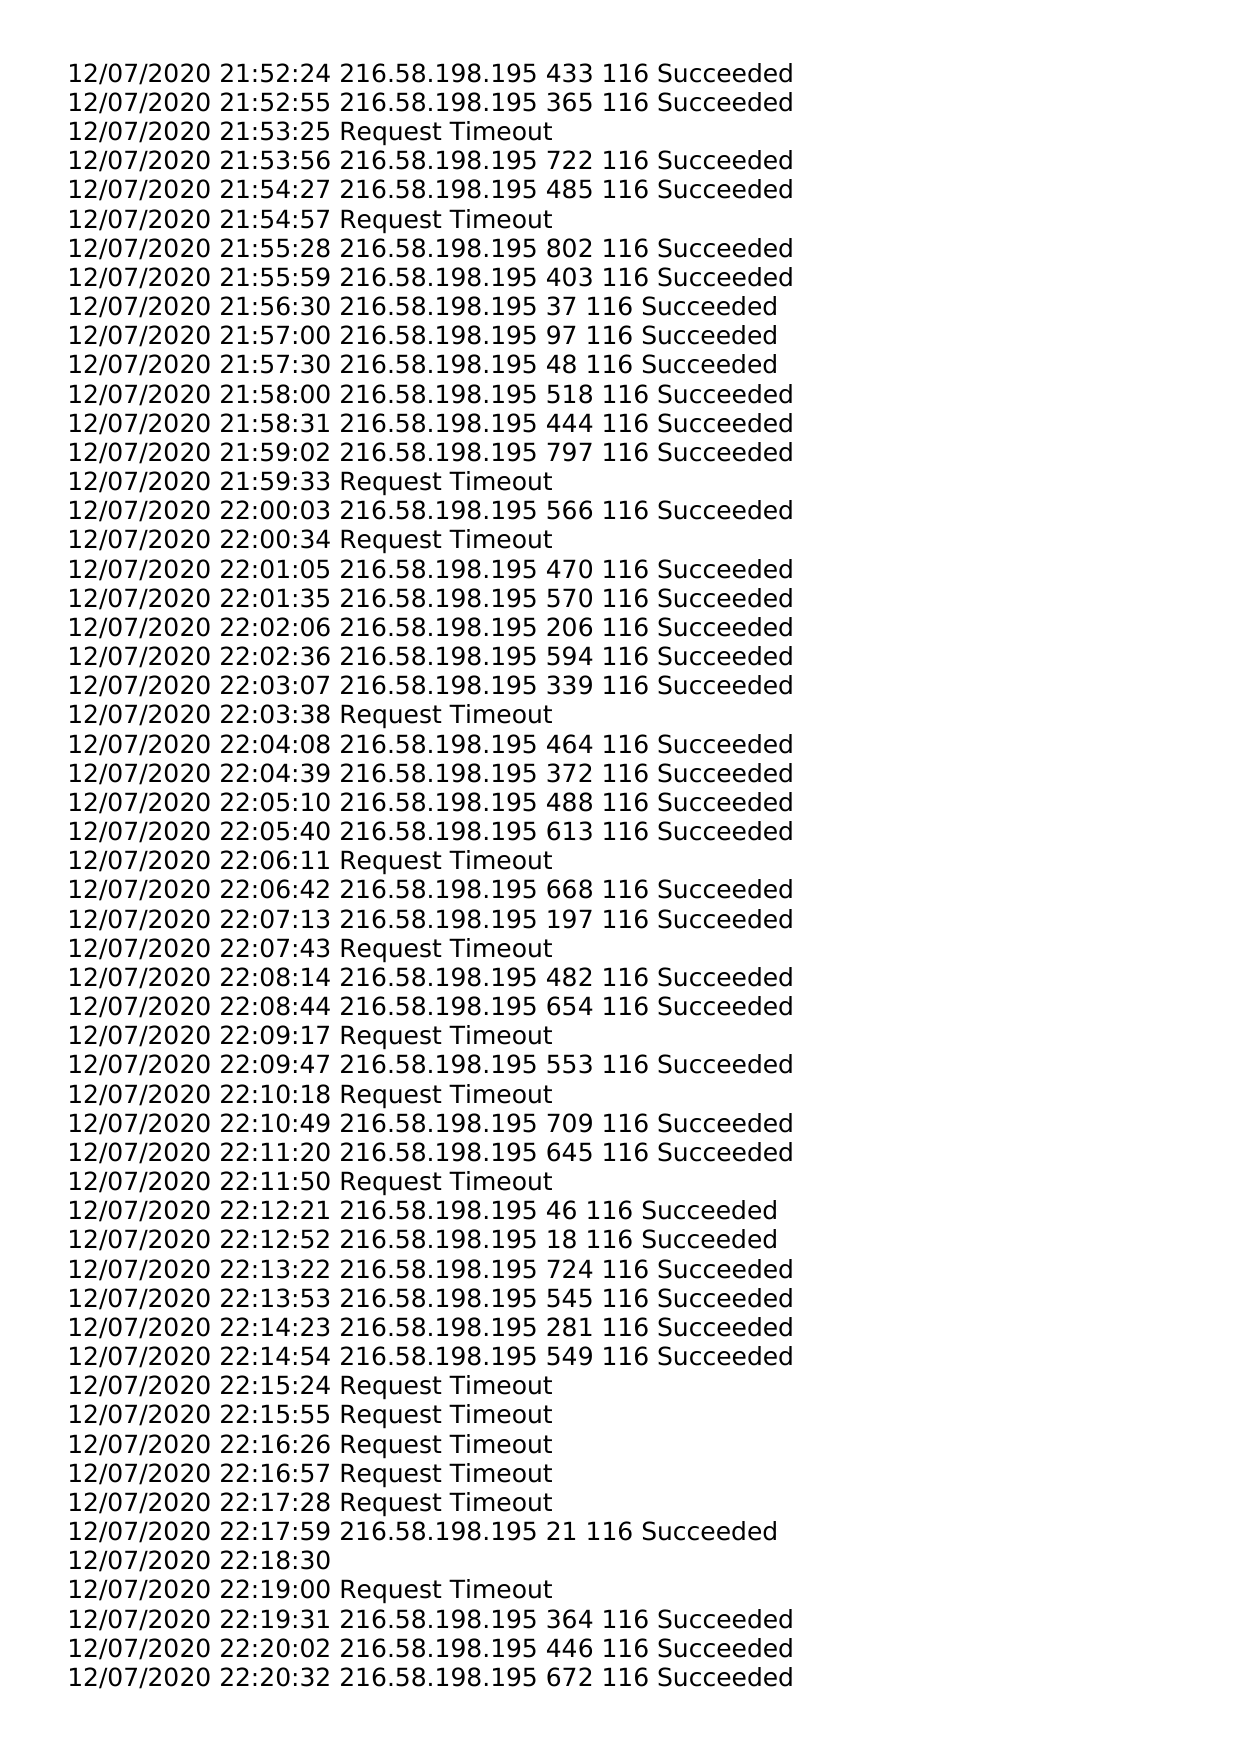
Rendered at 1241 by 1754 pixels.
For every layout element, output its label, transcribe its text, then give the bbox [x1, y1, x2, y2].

text 12/07/2020 21:52:24 216.58.198.195 433 116 Succeeded 12/07/2020 21:52:55 216.58.198.195 365 116 Succeeded 12/07/2020 21:53:25 Request Timeout 12/07/2020 21:53:56 216.58.198.195 722 116 Succeeded 12/07/2020 21:54:27 216.58.198.195 485 116 Succeeded 12/07/2020 21:54:57 Request Timeout 12/07/2020 21:55:28 216.58.198.195 802 116 Succeeded 12/07/2020 21:55:59 216.58.198.195 403 116 Succeeded 12/07/2020 21:56:30 216.58.198.195 37 116 Succeeded 12/07/2020 21:57:00 216.58.198.195 97 116 Succeeded 12/07/2020 21:57:30 216.58.198.195 48 116 Succeeded 12/07/2020 21:58:00 216.58.198.195 518 116 Succeeded 12/07/2020 21:58:31 216.58.198.195 444 116 Succeeded 12/07/2020 21:59:02 216.58.198.195 797 116 Succeeded 12/07/2020 21:59:33 Request Timeout 12/07/2020 22:00:03 216.58.198.195 566 116 Succeeded 12/07/2020 22:00:34 Request Timeout 12/07/2020 22:01:05 216.58.198.195 470 116 Succeeded 12/07/2020 22:01:35 216.58.198.195 570 116 Succeeded 12/07/2020 22:02:06 216.58.198.195 206 116 Succeeded 12/07/2020 22:02:36 216.58.198.195 594 116 Succeeded 12/07/2020 22:03:07 216.58.198.195 339 116 Succeeded 12/07/2020 22:03:38 Request Timeout 12/07/2020 22:04:08 216.58.198.195 464 116 Succeeded 12/07/2020 22:04:39 216.58.198.195 372 116 Succeeded 12/07/2020 22:05:10 216.58.198.195 488 116 Succeeded 12/07/2020 22:05:40 216.58.198.195 613 116 Succeeded 12/07/2020 22:06:11 Request Timeout 12/07/2020 22:06:42 216.58.198.195 668 116 Succeeded 12/07/2020 22:07:13 216.58.198.195 197 116 Succeeded 12/07/2020 22:07:43 Request Timeout 12/07/2020 22:08:14 216.58.198.195 482 116 Succeeded 12/07/2020 22:08:44 216.58.198.195 654 116 Succeeded 12/07/2020 22:09:17 Request Timeout 12/07/2020 22:09:47 216.58.198.195 553 116 Succeeded 12/07/2020 22:10:18 Request Timeout 12/07/2020 22:10:49 216.58.198.195 709 116 Succeeded 12/07/2020 22:11:20 216.58.198.195 645 116 Succeeded 12/07/2020 22:11:50 Request Timeout 12/07/2020 22:12:21 216.58.198.195 46 116 Succeeded 12/07/2020 22:12:52 216.58.198.195 18 116 Succeeded 12/07/2020 22:13:22 216.58.198.195 724 116 Succeeded 12/07/2020 22:13:53 216.58.198.195 545 116 Succeeded 12/07/2020 22:14:23 216.58.198.195 281 116 Succeeded 12/07/2020 22:14:54 216.58.198.195 549 116 Succeeded 12/07/2020 22:15:24 Request Timeout 12/07/2020 22:15:55 Request Timeout 12/07/2020 22:16:26 Request Timeout 12/07/2020 22:16:57 Request Timeout 12/07/2020 22:17:28 Request Timeout 12/07/2020 22:17:59 216.58.198.195 21 116 Succeeded 12/07/2020 22:18:30 12/07/2020 22:19:00 Request Timeout 12/07/2020 22:19:31 216.58.198.195 364 116 Succeeded 12/07/2020 22:20:02 216.58.198.195 446 116 Succeeded 12/07/2020 22:20:32 216.58.198.195 672 116 Succeeded [59, 59, 1181, 1692]
